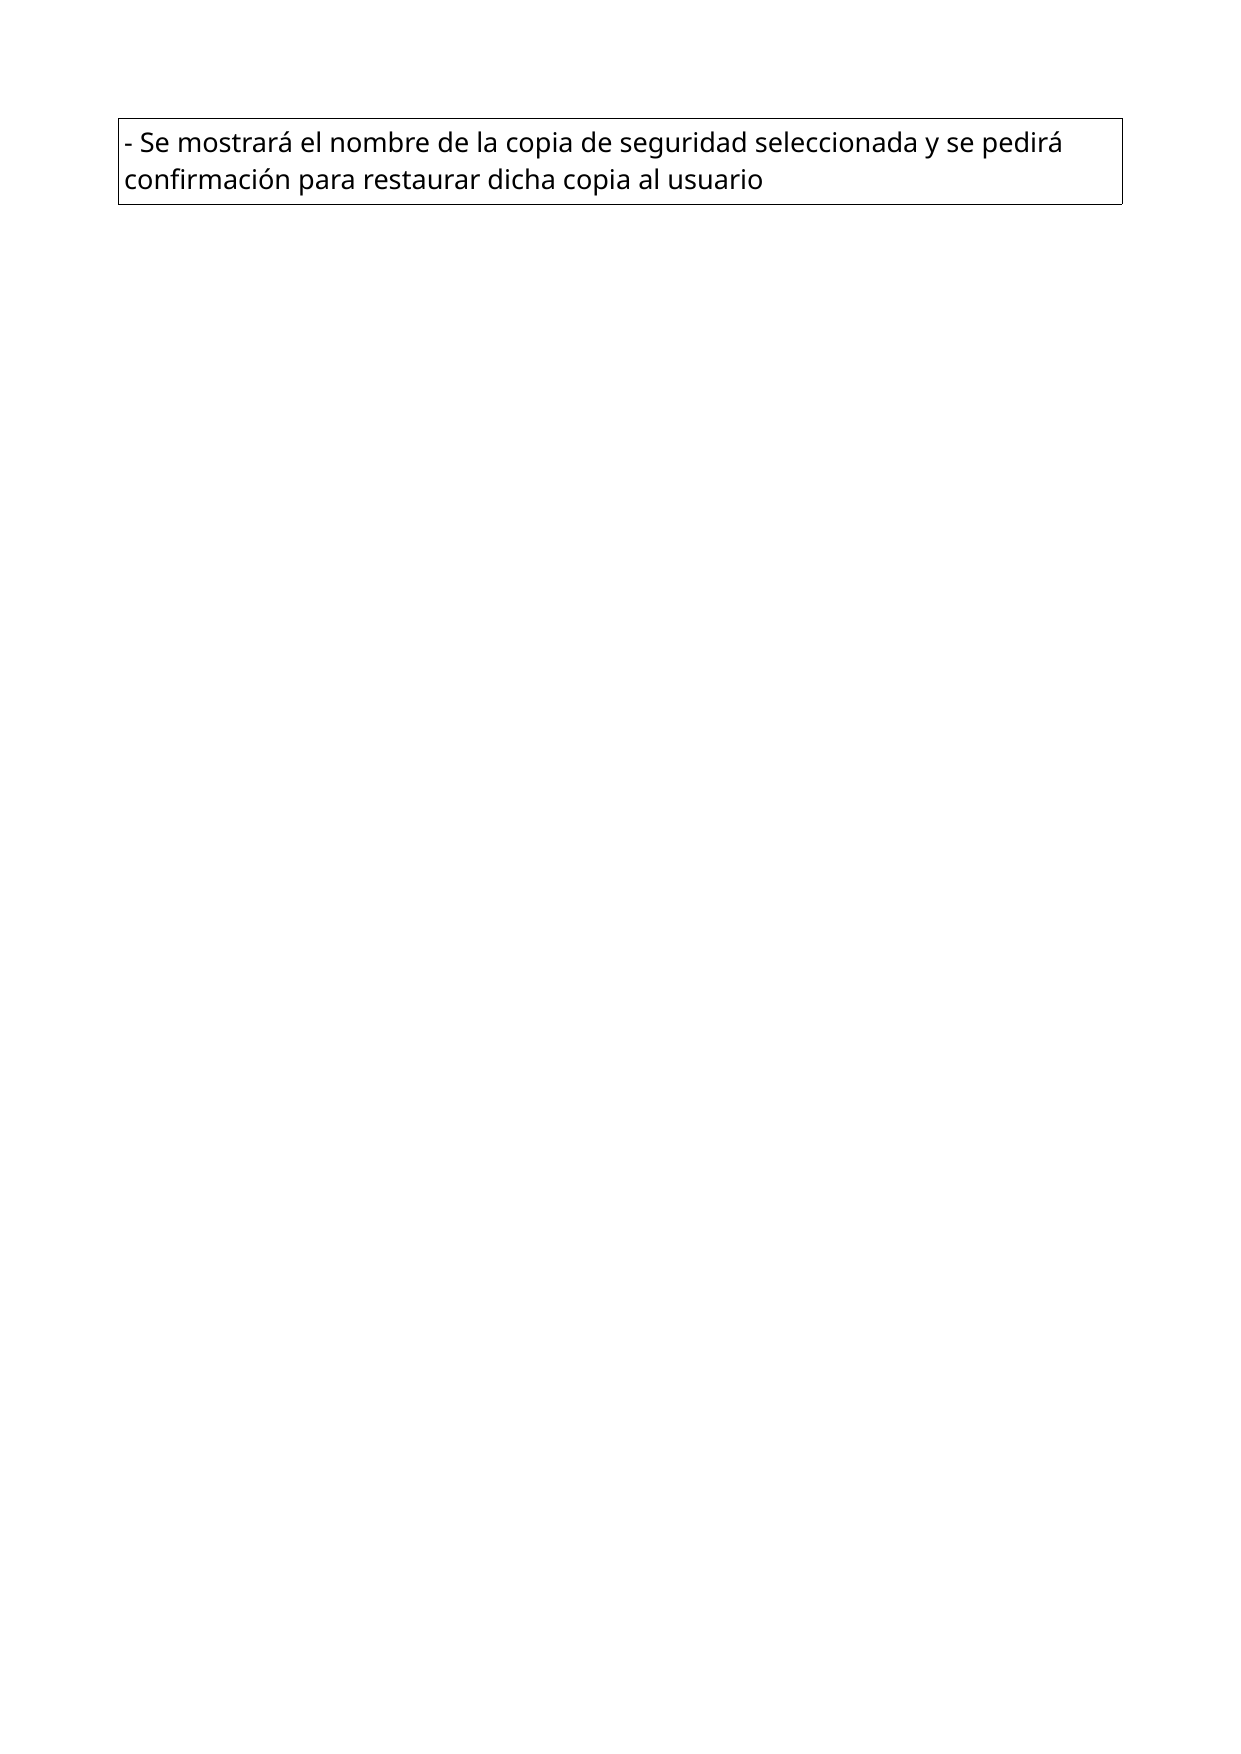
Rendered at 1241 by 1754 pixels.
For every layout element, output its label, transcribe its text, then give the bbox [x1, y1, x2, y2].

table_cell - Se mostrará el nombre de la copia de seguridad seleccionada y se pedirá confirmación para restaurar dicha copia al usuario [119, 119, 1122, 203]
